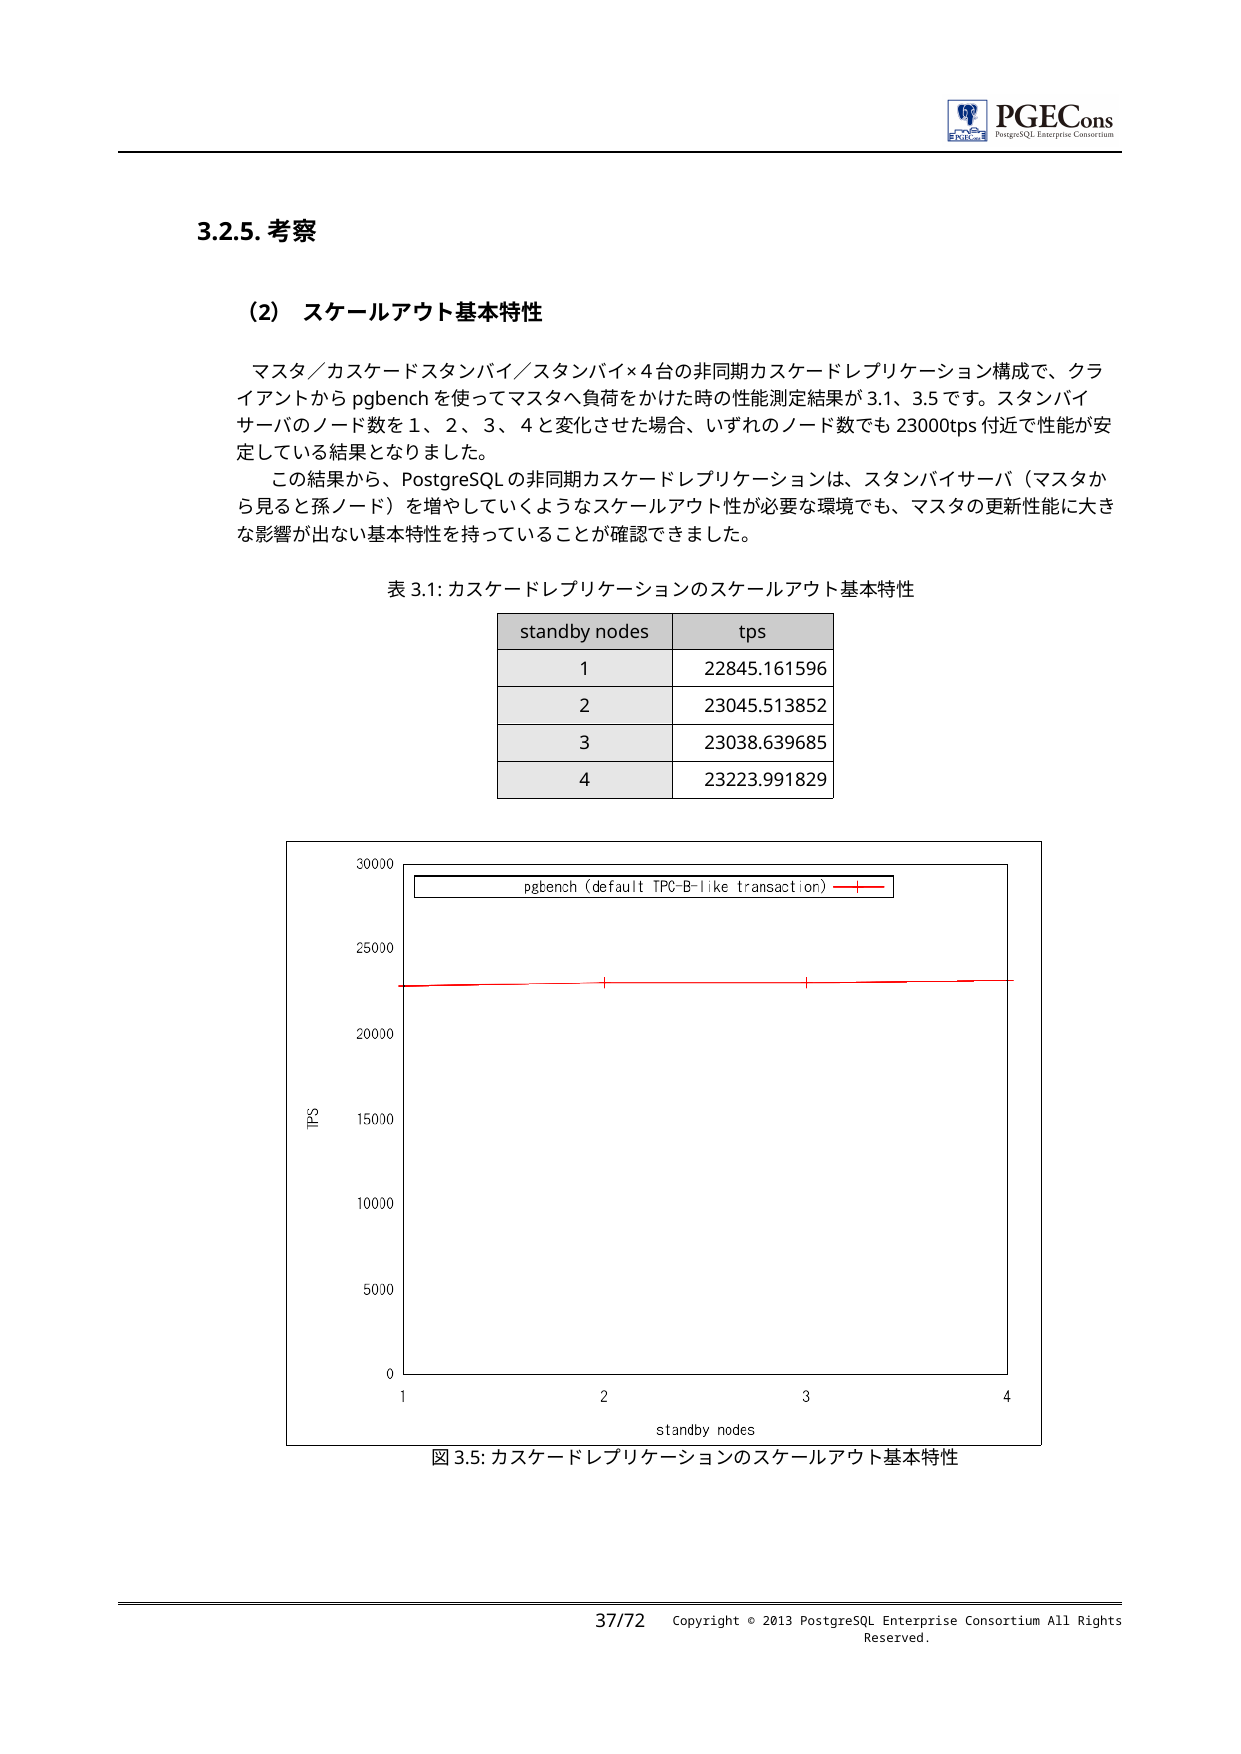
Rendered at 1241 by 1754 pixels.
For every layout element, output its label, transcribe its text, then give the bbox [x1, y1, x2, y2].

table_header tps [673, 614, 833, 649]
table_cell 23223.991829 [673, 762, 833, 798]
table_cell 23038.639685 [673, 725, 833, 761]
table_cell 22845.161596 [673, 650, 833, 686]
table_header standby nodes [498, 614, 672, 649]
table_cell 2 [498, 687, 672, 723]
picture [941, 94, 1119, 147]
text 図 3.5: カスケードレプリケーションのスケールアウト基本特性 [286, 1444, 1103, 1470]
table_cell 3 [498, 725, 672, 761]
table_cell 4 [498, 762, 672, 798]
text 表 3.1: カスケードレプリケーションのスケールアウト基本特性 [181, 576, 1122, 601]
subtitle 考察 [197, 212, 1122, 248]
subtitle スケールアウト基本特性 [236, 295, 1122, 327]
text この結果から、PostgreSQLの非同期カスケードレプリケーションは、スタンバイサーバ（マスタから見ると孫ノード）を増やしていくようなスケールアウト性が必要な環境でも、マスタの更新性能に大きな影響が出ない基本特性を持っていることが確認できました。 [236, 465, 1122, 547]
picture [289, 844, 1038, 1442]
table_cell 1 [498, 650, 672, 686]
table_cell 23045.513852 [673, 687, 833, 723]
text マスタ／カスケードスタンバイ／スタンバイ×４台の非同期カスケードレプリケーション構成で、クライアントからpgbenchを使ってマスタへ負荷をかけた時の性能測定結果が表 3.1、図 3.5です。スタンバイサーバのノード数を１、２、３、４と変化させた場合、いずれのノード数でも23000tps付近で性能が安定している結果となりました。 [236, 356, 1122, 465]
